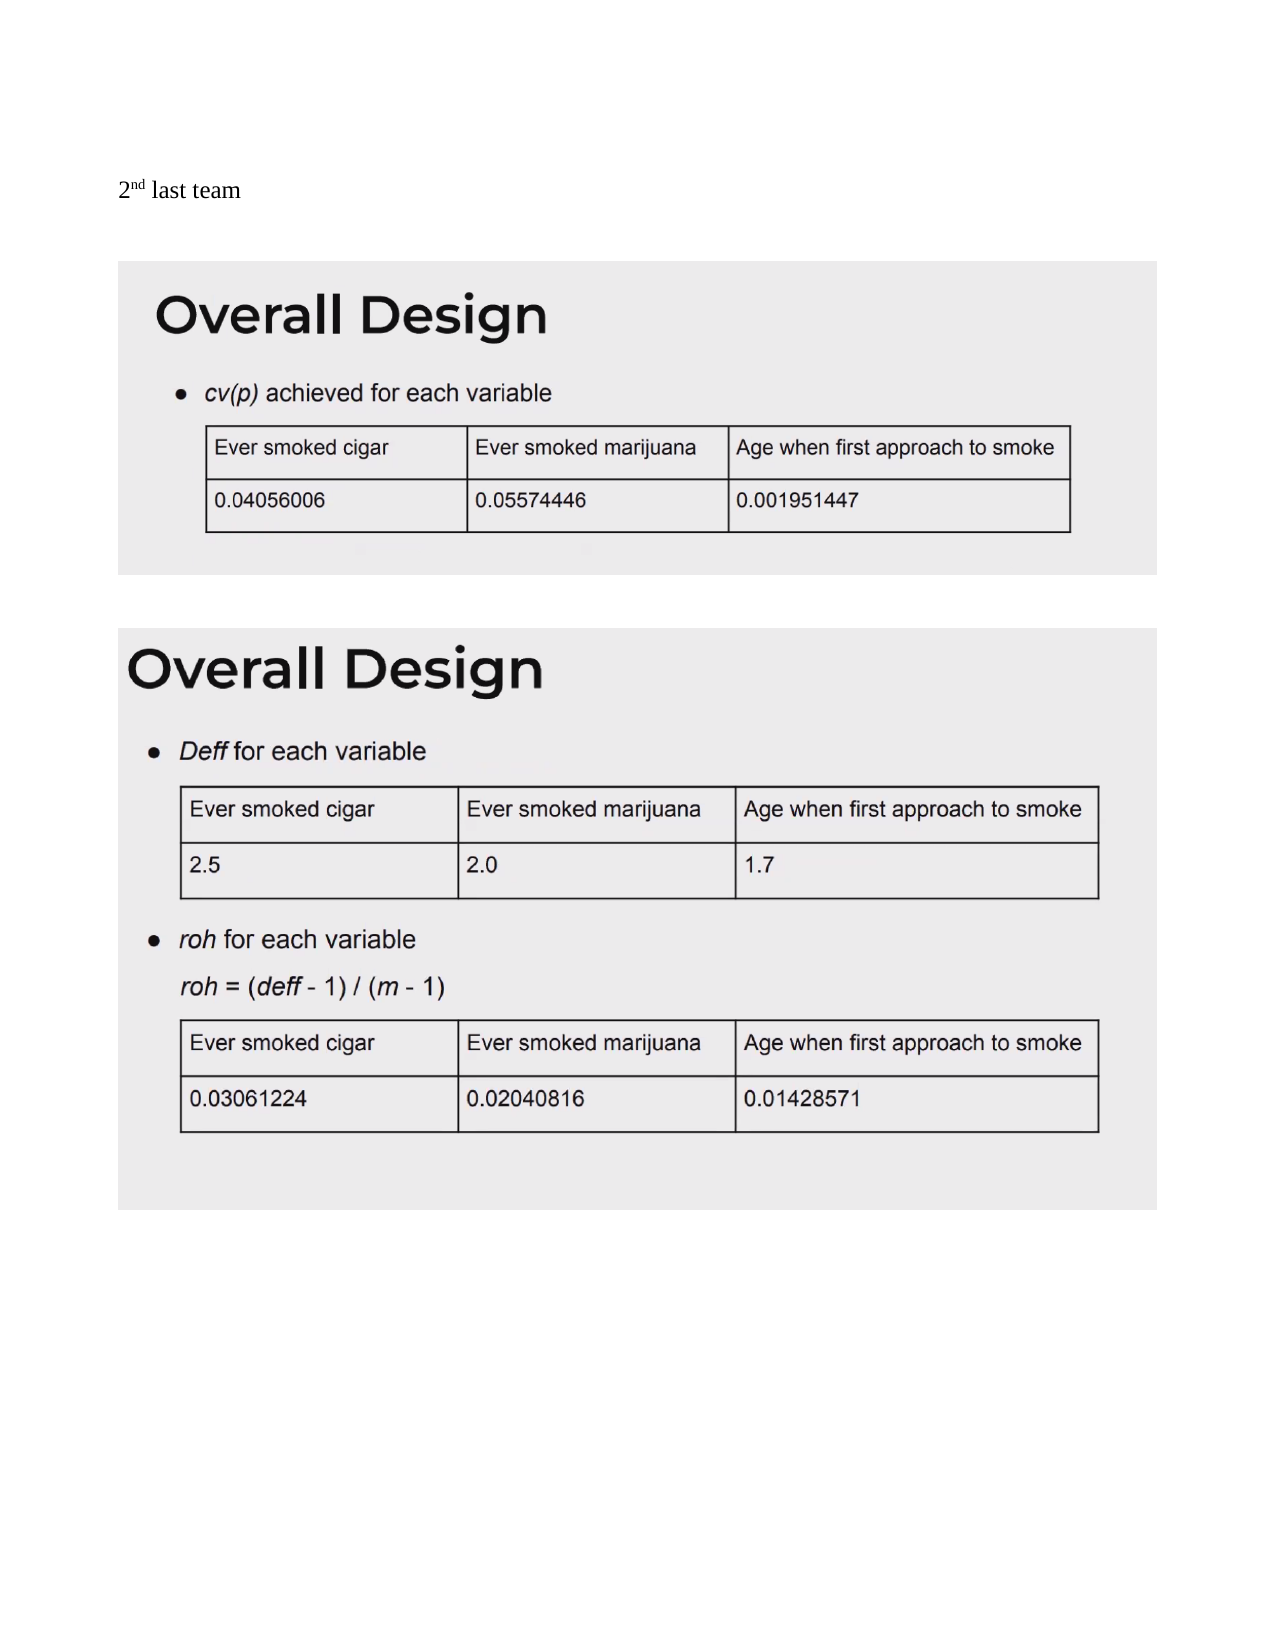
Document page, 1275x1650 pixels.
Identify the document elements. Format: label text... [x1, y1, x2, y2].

picture [118, 261, 1157, 575]
picture [118, 628, 1157, 1210]
text 2nd last team [118, 176, 1157, 204]
